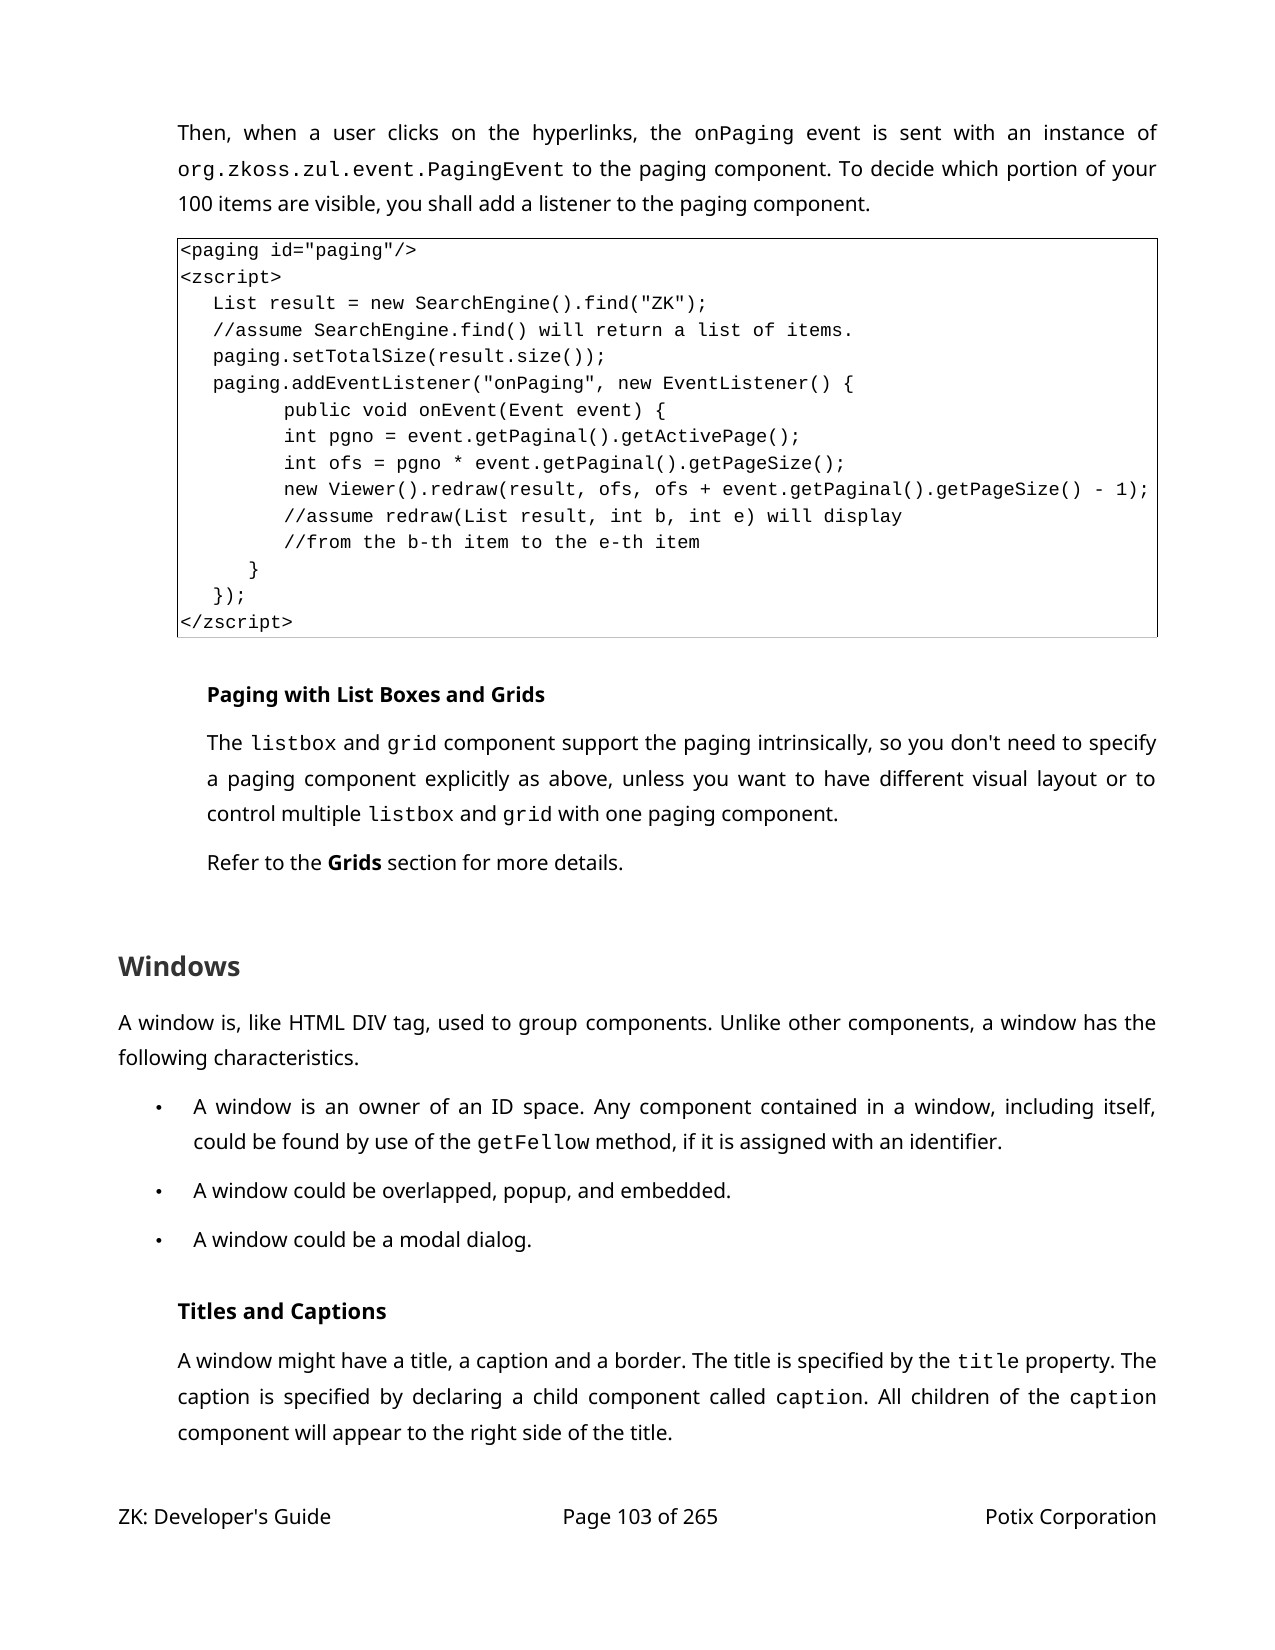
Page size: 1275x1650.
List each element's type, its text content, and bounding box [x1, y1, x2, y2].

subtitle Titles and Captions [177, 1296, 1157, 1326]
text A window is, like HTML DIV tag, used to group components. Unlike other components, a window has the following characteristics. [118, 1008, 1157, 1071]
list A window could be a modal dialog. [156, 1225, 1157, 1253]
text Then, when a user clicks on the hyperlinks, the onPaging event is sent with an instance of org.zkoss.zul.event.PagingEvent to the paging component. To decide which portion of your 100 items are visible, you shall add a listener to the paging component. [177, 118, 1157, 217]
text The listbox and grid component support the paging intrinsically, so you don't need to specify a paging component explicitly as above, unless you want to have different visual layout or to control multiple listbox and grid with one paging component. [207, 728, 1157, 828]
list A window is an owner of an ID space. Any component contained in a window, including itself, could be found by use of the getFellow method, if it is assigned with an identifier. [156, 1092, 1157, 1156]
list A window could be overlapped, popup, and embedded. [156, 1176, 1157, 1204]
subtitle Paging with List Boxes and Grids [207, 680, 1157, 708]
text <paging id="paging"/> <zscript> List result = new SearchEngine().find("ZK"); //assume SearchEngine.find() will return a list of items. paging.setTotalSize(result.size()); paging.addEventListener("onPaging", new EventListener() { public void onEvent(Event event) { int pgno = event.getPaginal().getActivePage(); int ofs = pgno * event.getPaginal().getPageSize(); new Viewer().redraw(result, ofs, ofs + event.getPaginal().getPageSize() - 1); //assume redraw(List result, int b, int e) will display //from the b-th item to the e-th item } }); </zscript> [178, 239, 1157, 637]
text A window might have a title, a caption and a border. The title is specified by the title property. The caption is specified by declaring a child component called caption. All children of the caption component will appear to the right side of the title. [177, 1347, 1157, 1446]
text Refer to the Grids section for more details. [207, 848, 1157, 877]
subtitle Windows [118, 947, 1157, 984]
